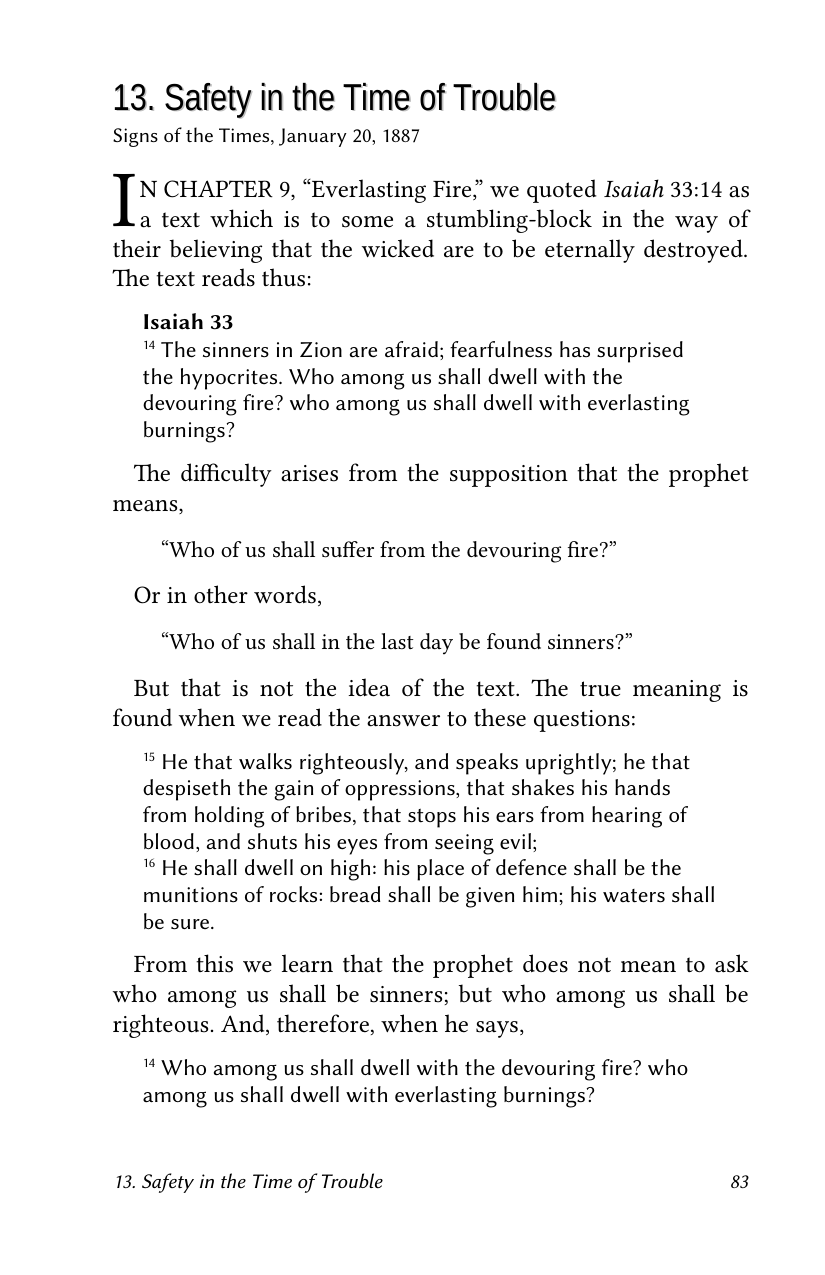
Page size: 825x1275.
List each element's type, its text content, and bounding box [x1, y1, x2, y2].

text “Who of us shall suffer from the devouring fire?” [142, 536, 720, 563]
title Safety in the Time of Trouble [112, 75, 750, 118]
text But that is not the idea of the text. The true meaning is found when we read the answer to these questions: [112, 674, 750, 732]
text 15 He that walks righteously, and speaks uprightly; he that despiseth the gain of oppressions, that shakes his hands from holding of bribes, that stops his ears from hearing of blood, and shuts his eyes from seeing evil; [142, 748, 720, 855]
text Or in other words, [112, 581, 750, 610]
text “Who of us shall in the last day be found sinners?” [142, 629, 720, 655]
text 14 The sinners in Zion are afraid; fearfulness has surprised the hypocrites. Who among us shall dwell with the devouring fire? who among us shall dwell with everlasting burnings? [142, 337, 720, 443]
text IN CHAPTER 9, “Everlasting Fire,” we quoted Isaiah 33:14 as a text which is to some a stumbling-block in the way of their believing that the wicked are to be eternally destroyed. The text reads thus: [112, 175, 750, 293]
text The difficulty arises from the supposition that the prophet means, [112, 459, 750, 517]
text From this we learn that the prophet does not mean to ask who among us shall be sinners; but who among us shall be righteous. And, therefore, when he says, [112, 950, 750, 1038]
text Isaiah 33 [142, 309, 750, 336]
text Signs of the Times, January 20, 1887 [112, 124, 750, 148]
text 16 He shall dwell on high: his place of defence shall be the munitions of rocks: bread shall be given him; his waters shall be sure. [142, 855, 720, 935]
text 14 Who among us shall dwell with the devouring fire? who among us shall dwell with everlasting burnings? [142, 1055, 720, 1108]
